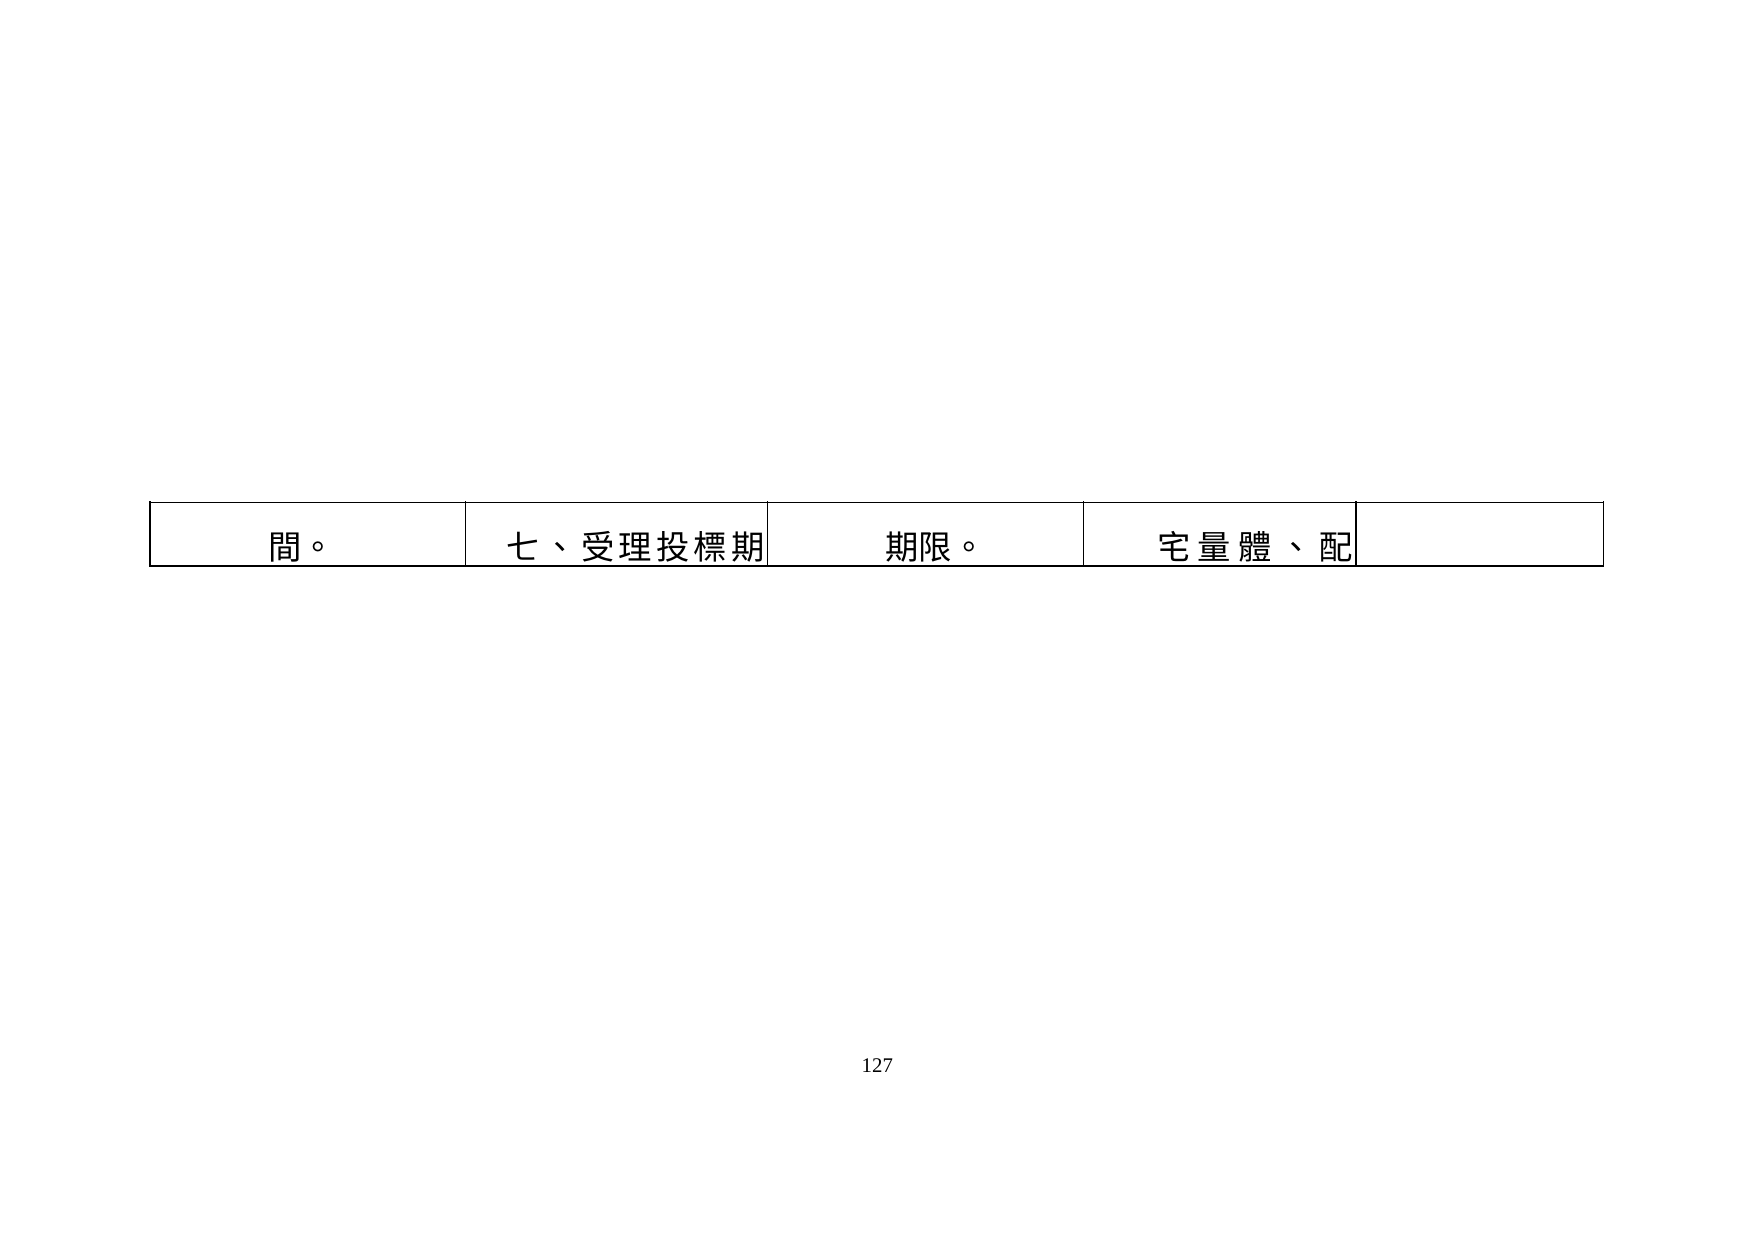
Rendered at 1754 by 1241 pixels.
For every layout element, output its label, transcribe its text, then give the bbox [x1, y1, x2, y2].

table_cell 間。 [151, 503, 465, 565]
table_cell 七、受理投標期 [466, 503, 767, 565]
table_cell 宅量體、配 [1084, 503, 1355, 565]
table_cell [1357, 503, 1603, 565]
table_cell 期限。 [768, 503, 1083, 565]
